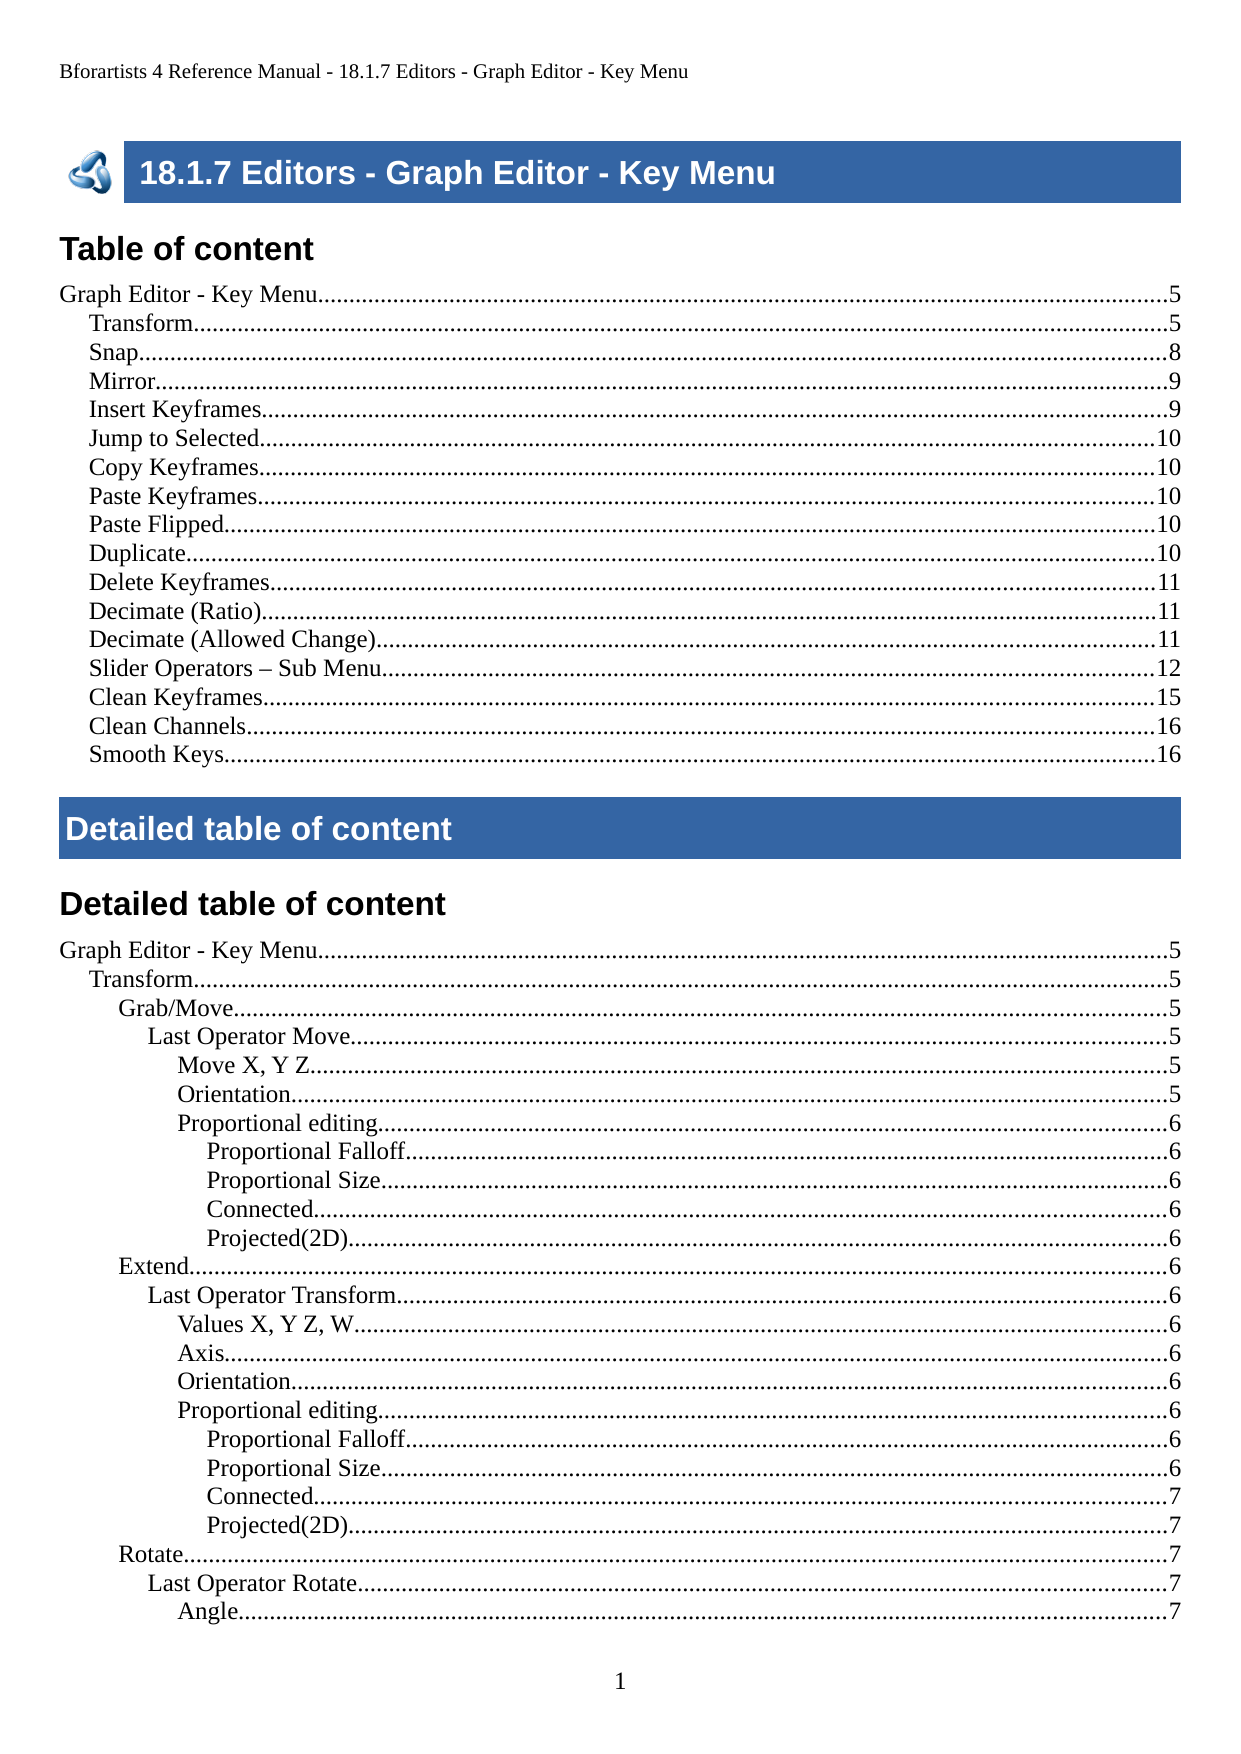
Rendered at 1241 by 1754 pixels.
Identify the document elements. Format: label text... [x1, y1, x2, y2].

text Transform 5 [88, 964, 1181, 993]
text Projected(2D) 7 [206, 1510, 1181, 1539]
subtitle Detailed table of content [59, 884, 1181, 923]
text Delete Keyframes 11 [88, 567, 1181, 596]
table_header 18.1.7 Editors - Graph Editor - Key Menu [124, 141, 1181, 203]
text Graph Editor - Key Menu 5 [59, 935, 1181, 964]
text Rotate 7 [118, 1539, 1181, 1568]
text Snap 8 [88, 337, 1181, 366]
text Slider Operators – Sub Menu 12 [88, 653, 1181, 682]
text Move X, Y Z 5 [177, 1050, 1181, 1079]
text Clean Channels 16 [88, 711, 1181, 739]
text Decimate (Ratio) 11 [88, 596, 1181, 624]
text Angle 7 [177, 1596, 1181, 1625]
text Last Operator Rotate 7 [147, 1568, 1181, 1596]
text Proportional Falloff 6 [206, 1136, 1181, 1165]
text Proportional editing 6 [177, 1108, 1181, 1136]
text Projected(2D) 6 [206, 1223, 1181, 1251]
text Insert Keyframes 9 [88, 394, 1181, 423]
text Duplicate 10 [88, 538, 1181, 567]
text Paste Flipped 10 [88, 509, 1181, 538]
text Decimate (Allowed Change) 11 [88, 624, 1181, 653]
text Jump to Selected 10 [88, 423, 1181, 452]
table_header [59, 141, 124, 203]
text Grab/Move 5 [118, 993, 1181, 1021]
text Proportional Falloff 6 [206, 1424, 1181, 1453]
text Orientation 5 [177, 1079, 1181, 1108]
text Proportional Size 6 [206, 1453, 1181, 1481]
text Clean Keyframes 15 [88, 682, 1181, 711]
text Extend 6 [118, 1251, 1181, 1280]
text Axis 6 [177, 1338, 1181, 1366]
table_header Detailed table of content [59, 797, 1181, 859]
text Last Operator Move 5 [147, 1021, 1181, 1050]
text Smooth Keys 16 [88, 739, 1181, 768]
text Connected 6 [206, 1194, 1181, 1223]
text Proportional Size 6 [206, 1165, 1181, 1194]
text Orientation 6 [177, 1366, 1181, 1395]
text Paste Keyframes 10 [88, 481, 1181, 509]
text Graph Editor - Key Menu 5 [59, 279, 1181, 308]
text Copy Keyframes 10 [88, 452, 1181, 481]
subtitle Table of content [59, 228, 1181, 267]
picture [65, 147, 114, 197]
text Mirror 9 [88, 366, 1181, 394]
text Values X, Y Z, W 6 [177, 1309, 1181, 1338]
text Proportional editing 6 [177, 1395, 1181, 1424]
text Last Operator Transform 6 [147, 1280, 1181, 1309]
text Transform 5 [88, 308, 1181, 337]
text Connected 7 [206, 1481, 1181, 1510]
